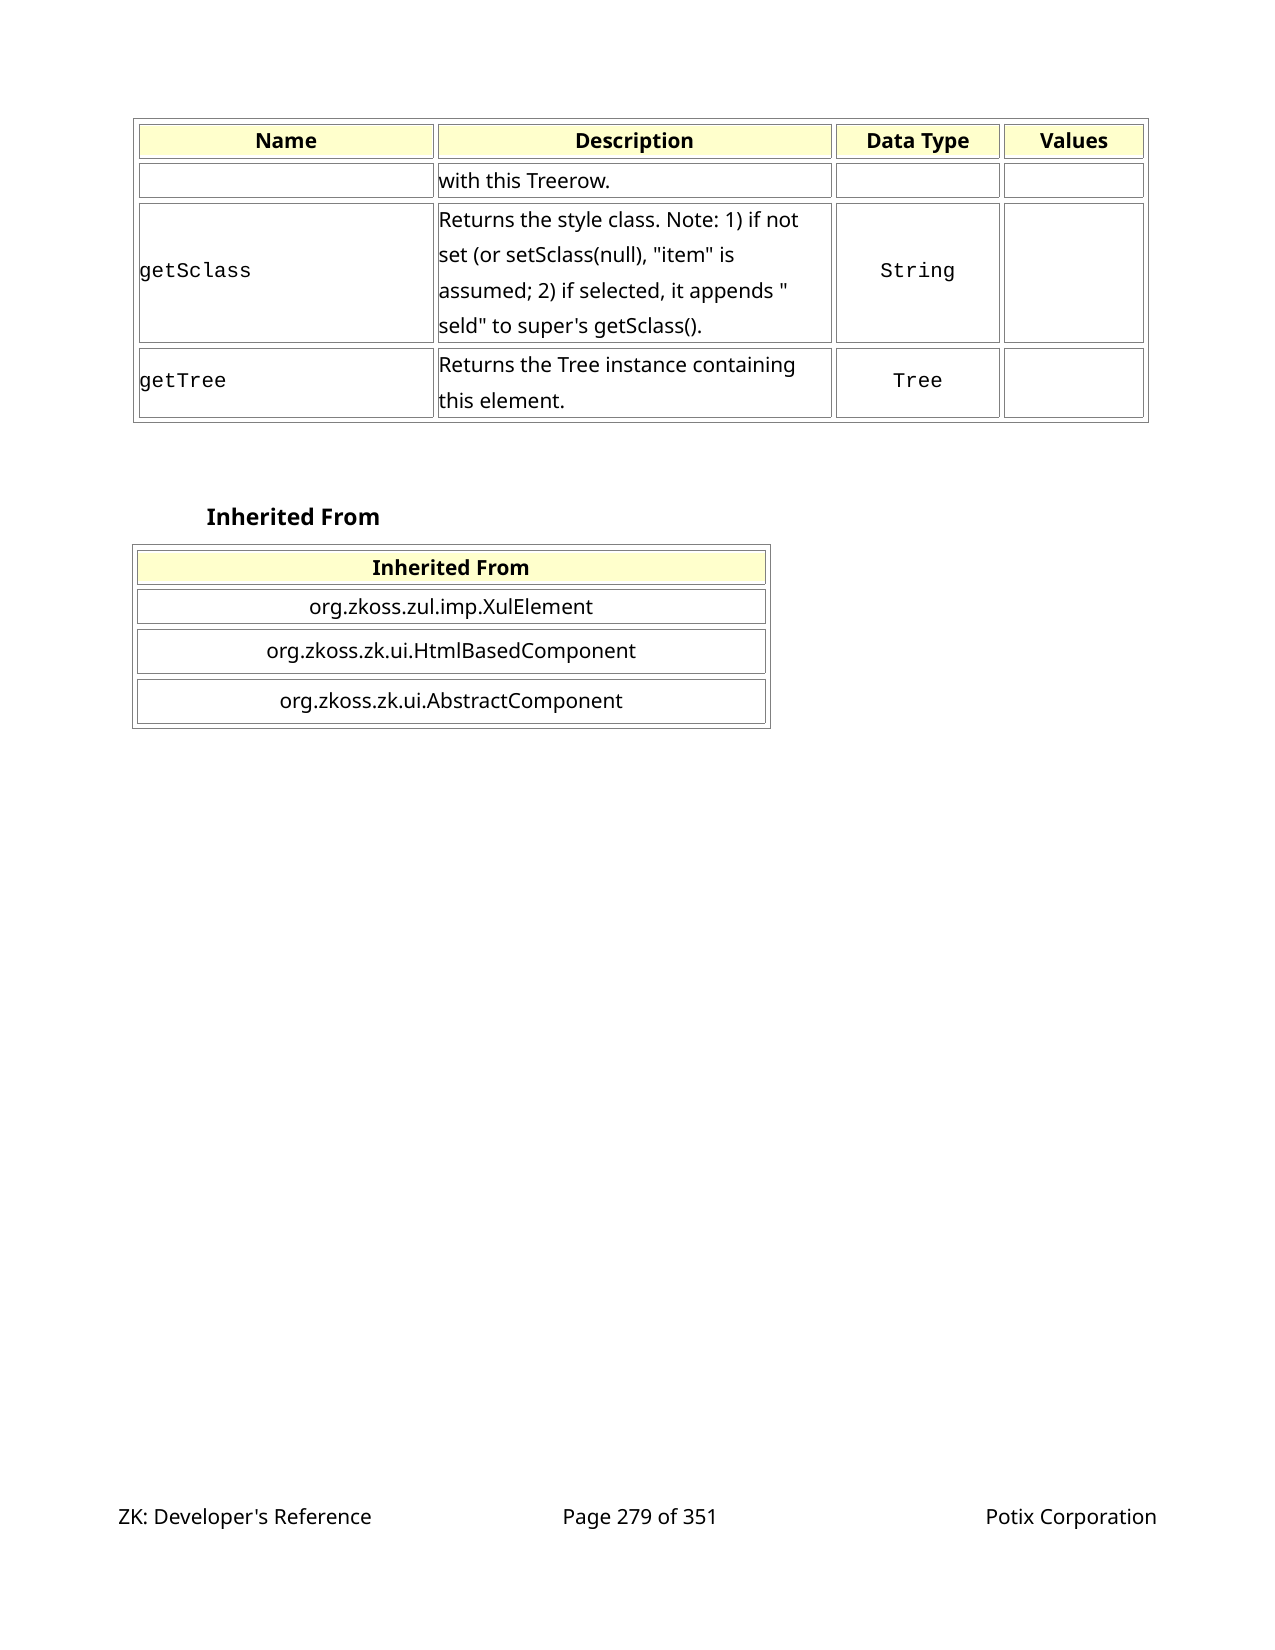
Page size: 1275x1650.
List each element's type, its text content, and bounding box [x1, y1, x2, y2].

table_cell org.zkoss.zk.ui.HtmlBasedComponent [134, 623, 768, 673]
table_cell with this Treerow. [435, 158, 833, 197]
table_cell [1005, 164, 1143, 197]
table_cell org.zkoss.zk.ui.AbstractComponent [134, 673, 768, 723]
table_cell [834, 158, 1002, 197]
table_cell [1002, 197, 1146, 342]
table_header Name [136, 119, 435, 158]
table_cell [1005, 349, 1143, 417]
table_cell org.zkoss.zul.imp.XulElement [134, 584, 768, 623]
table_cell Tree [834, 342, 1002, 417]
table_cell [136, 158, 435, 197]
table_header Inherited From [134, 545, 768, 584]
table_cell getTree [136, 342, 435, 417]
table_cell Returns the style class. Note: 1) if not set (or setSclass(null), "item" is assumed; 2) if selected, it appends " seld" to super's getSclass(). [435, 197, 833, 342]
table_cell [1002, 158, 1146, 197]
table_cell [1005, 204, 1143, 342]
table_header Data Type [834, 119, 1002, 158]
table_header Description [435, 119, 833, 158]
table_cell Returns the Tree instance containing this element. [435, 342, 833, 417]
table_cell [1002, 342, 1146, 417]
table_header Values [1002, 119, 1146, 158]
table_cell String [834, 197, 1002, 342]
table_cell getSclass [136, 197, 435, 342]
subtitle Inherited From [207, 501, 1157, 532]
